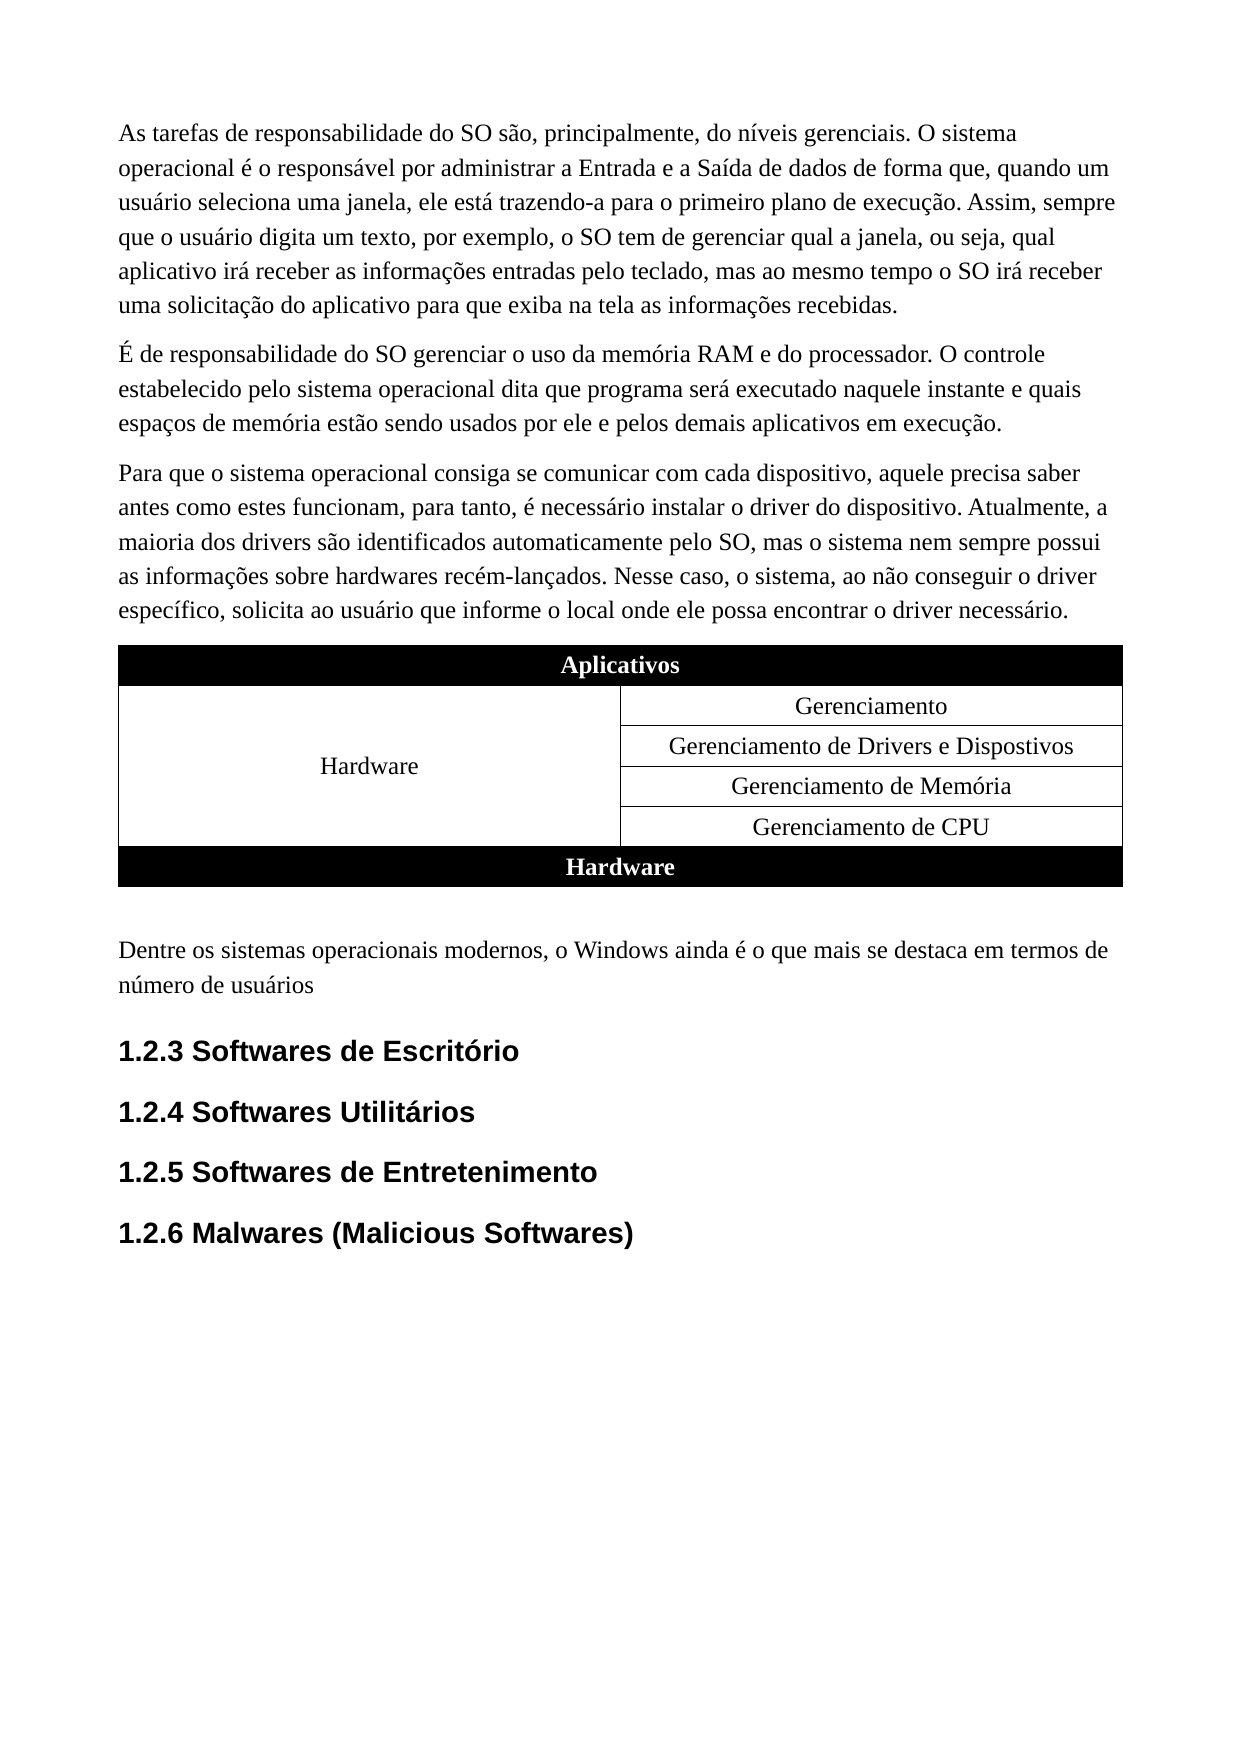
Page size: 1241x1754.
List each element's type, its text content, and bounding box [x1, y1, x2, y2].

table_header Aplicativos [119, 646, 1122, 685]
subtitle 1.2.3 Softwares de Escritório [118, 1034, 1122, 1067]
subtitle 1.2.4 Softwares Utilitários [118, 1094, 1122, 1128]
table_cell Hardware [119, 847, 1122, 886]
table_cell Hardware [119, 686, 620, 846]
table_cell Gerenciamento [621, 686, 1122, 725]
text Para que o sistema operacional consiga se comunicar com cada dispositivo, aquele precisa saber antes como estes funcionam, para tanto, é necessário instalar o driver do dispositivo. Atualmente, a maioria dos drivers são identificados automaticamente pelo SO, mas o sistema nem sempre possui as informações sobre hardwares recém-lançados. Nesse caso, o sistema, ao não conseguir o driver específico, solicita ao usuário que informe o local onde ele possa encontrar o driver necessário. [118, 458, 1122, 624]
text Dentre os sistemas operacionais modernos, o Windows ainda é o que mais se destaca em termos de número de usuários [118, 936, 1122, 999]
table_cell Gerenciamento de Memória [621, 767, 1122, 806]
text As tarefas de responsabilidade do SO são, principalmente, do níveis gerenciais. O sistema operacional é o responsável por administrar a Entrada e a Saída de dados de forma que, quando um usuário seleciona uma janela, ele está trazendo-a para o primeiro plano de execução. Assim, sempre que o usuário digita um texto, por exemplo, o SO tem de gerenciar qual a janela, ou seja, qual aplicativo irá receber as informações entradas pelo teclado, mas ao mesmo tempo o SO irá receber uma solicitação do aplicativo para que exiba na tela as informações recebidas. [118, 118, 1122, 319]
table_cell Gerenciamento de Drivers e Dispostivos [621, 726, 1122, 766]
subtitle 1.2.6 Malwares (Malicious Softwares) [118, 1216, 1122, 1250]
subtitle 1.2.5 Softwares de Entretenimento [118, 1155, 1122, 1189]
table_cell Gerenciamento de CPU [621, 807, 1122, 846]
text É de responsabilidade do SO gerenciar o uso da memória RAM e do processador. O controle estabelecido pelo sistema operacional dita que programa será executado naquele instante e quais espaços de memória estão sendo usados por ele e pelos demais aplicativos em execução. [118, 339, 1122, 437]
